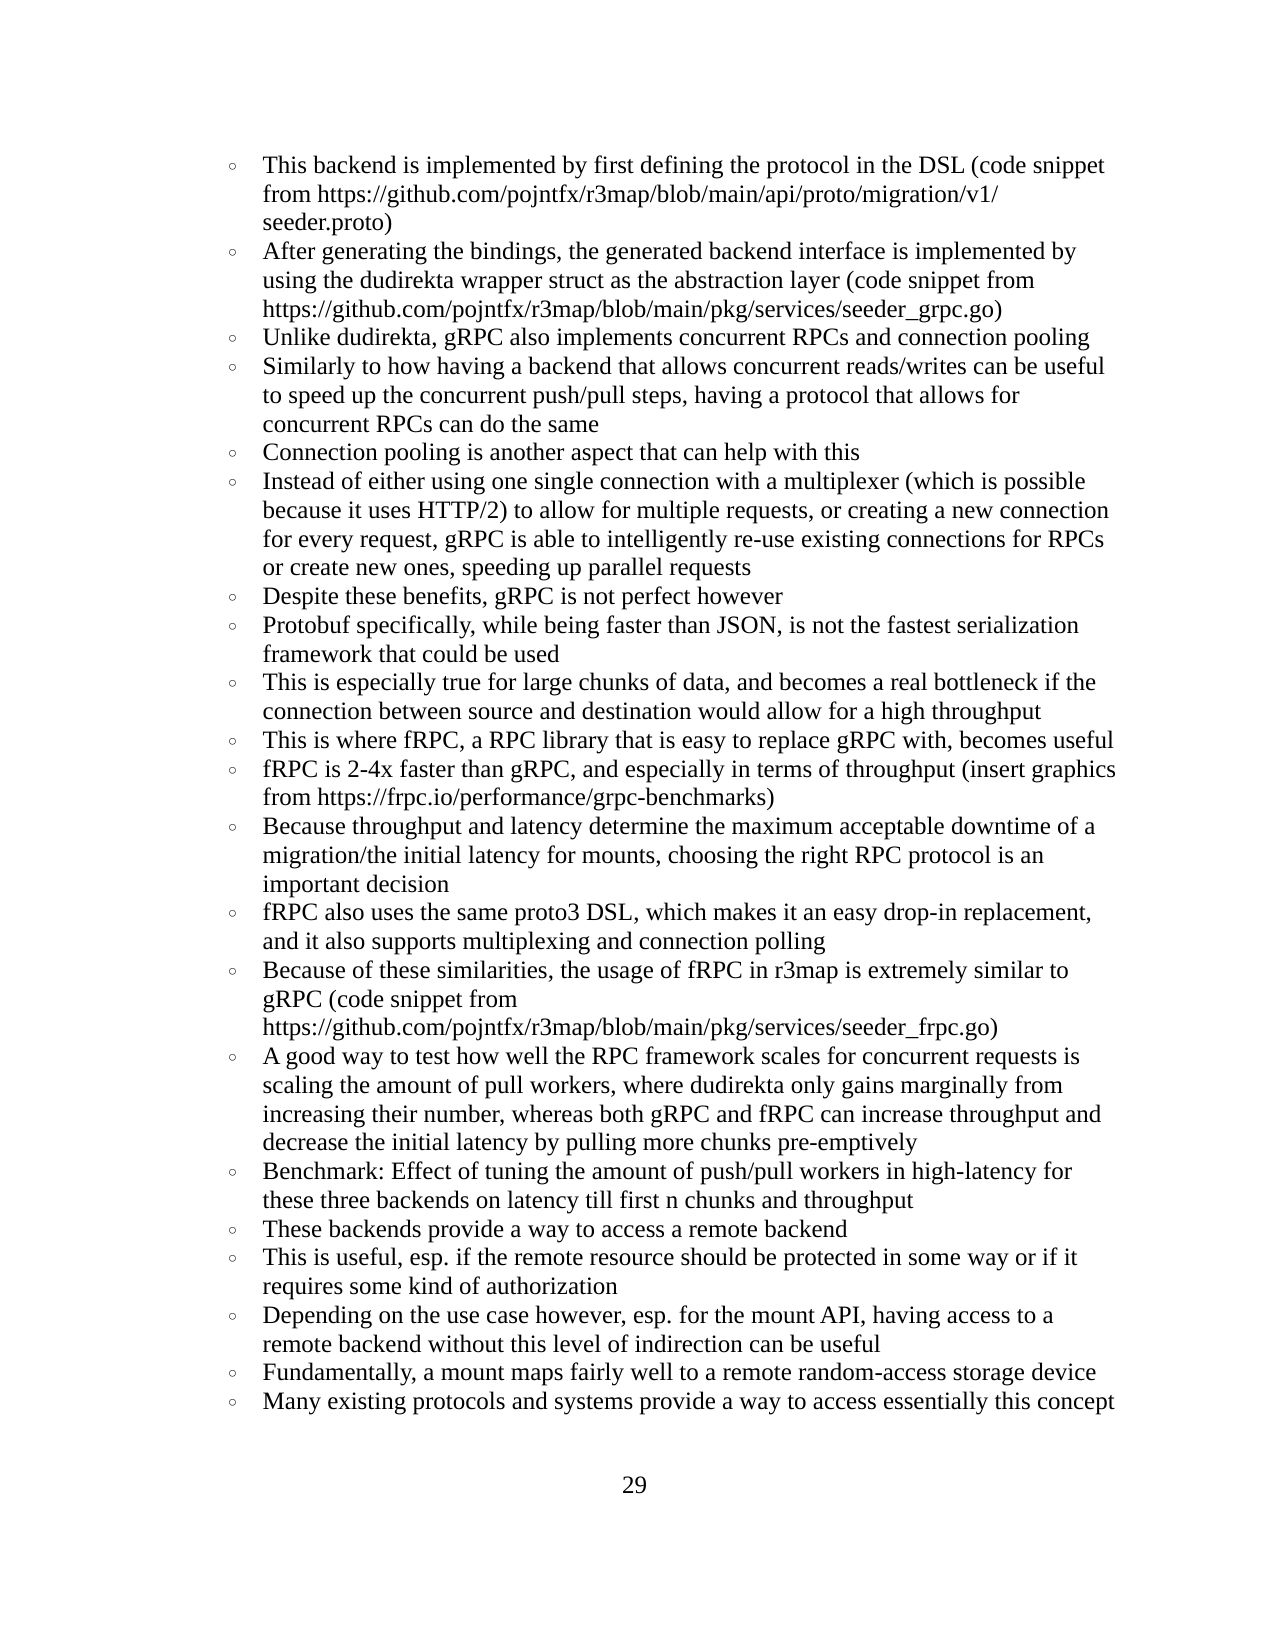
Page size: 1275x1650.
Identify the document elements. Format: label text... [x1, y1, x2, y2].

list Because throughput and latency determine the maximum acceptable downtime of a migration/the initial latency for mounts, choosing the right RPC protocol is an important decision [225, 811, 1125, 897]
list Protobuf specifically, while being faster than JSON, is not the fastest serialization framework that could be used [225, 610, 1125, 667]
list Similarly to how having a backend that allows concurrent reads/writes can be useful to speed up the concurrent push/pull steps, having a protocol that allows for concurrent RPCs can do the same [225, 351, 1125, 437]
list Unlike dudirekta, gRPC also implements concurrent RPCs and connection pooling [225, 322, 1125, 351]
list Benchmark: Effect of tuning the amount of push/pull workers in high-latency for these three backends on latency till first n chunks and throughput [225, 1156, 1125, 1214]
list Many existing protocols and systems provide a way to access essentially this concept [225, 1386, 1125, 1415]
list This is useful, esp. if the remote resource should be protected in some way or if it requires some kind of authorization [225, 1242, 1125, 1300]
list A good way to test how well the RPC framework scales for concurrent requests is scaling the amount of pull workers, where dudirekta only gains marginally from increasing their number, whereas both gRPC and fRPC can increase throughput and decrease the initial latency by pulling more chunks pre-emptively [225, 1041, 1125, 1156]
list Because of these similarities, the usage of fRPC in r3map is extremely similar to gRPC (code snippet from https://github.com/pojntfx/r3map/blob/main/pkg/services/seeder_frpc.go) [225, 955, 1125, 1041]
list This backend is implemented by first defining the protocol in the DSL (code snippet from https://github.com/pojntfx/r3map/blob/main/api/proto/migration/v1/seeder.proto) [225, 150, 1125, 236]
list Fundamentally, a mount maps fairly well to a remote random-access storage device [225, 1357, 1125, 1386]
list Instead of either using one single connection with a multiplexer (which is possible because it uses HTTP/2) to allow for multiple requests, or creating a new connection for every request, gRPC is able to intelligently re-use existing connections for RPCs or create new ones, speeding up parallel requests [225, 466, 1125, 581]
list This is especially true for large chunks of data, and becomes a real bottleneck if the connection between source and destination would allow for a high throughput [225, 667, 1125, 725]
list Despite these benefits, gRPC is not perfect however [225, 581, 1125, 610]
list This is where fRPC, a RPC library that is easy to replace gRPC with, becomes useful [225, 725, 1125, 754]
list Depending on the use case however, esp. for the mount API, having access to a remote backend without this level of indirection can be useful [225, 1300, 1125, 1357]
list fRPC also uses the same proto3 DSL, which makes it an easy drop-in replacement, and it also supports multiplexing and connection polling [225, 897, 1125, 955]
list After generating the bindings, the generated backend interface is implemented by using the dudirekta wrapper struct as the abstraction layer (code snippet from https://github.com/pojntfx/r3map/blob/main/pkg/services/seeder_grpc.go) [225, 236, 1125, 322]
list Connection pooling is another aspect that can help with this [225, 437, 1125, 466]
list These backends provide a way to access a remote backend [225, 1214, 1125, 1242]
list fRPC is 2-4x faster than gRPC, and especially in terms of throughput (insert graphics from https://frpc.io/performance/grpc-benchmarks) [225, 754, 1125, 811]
